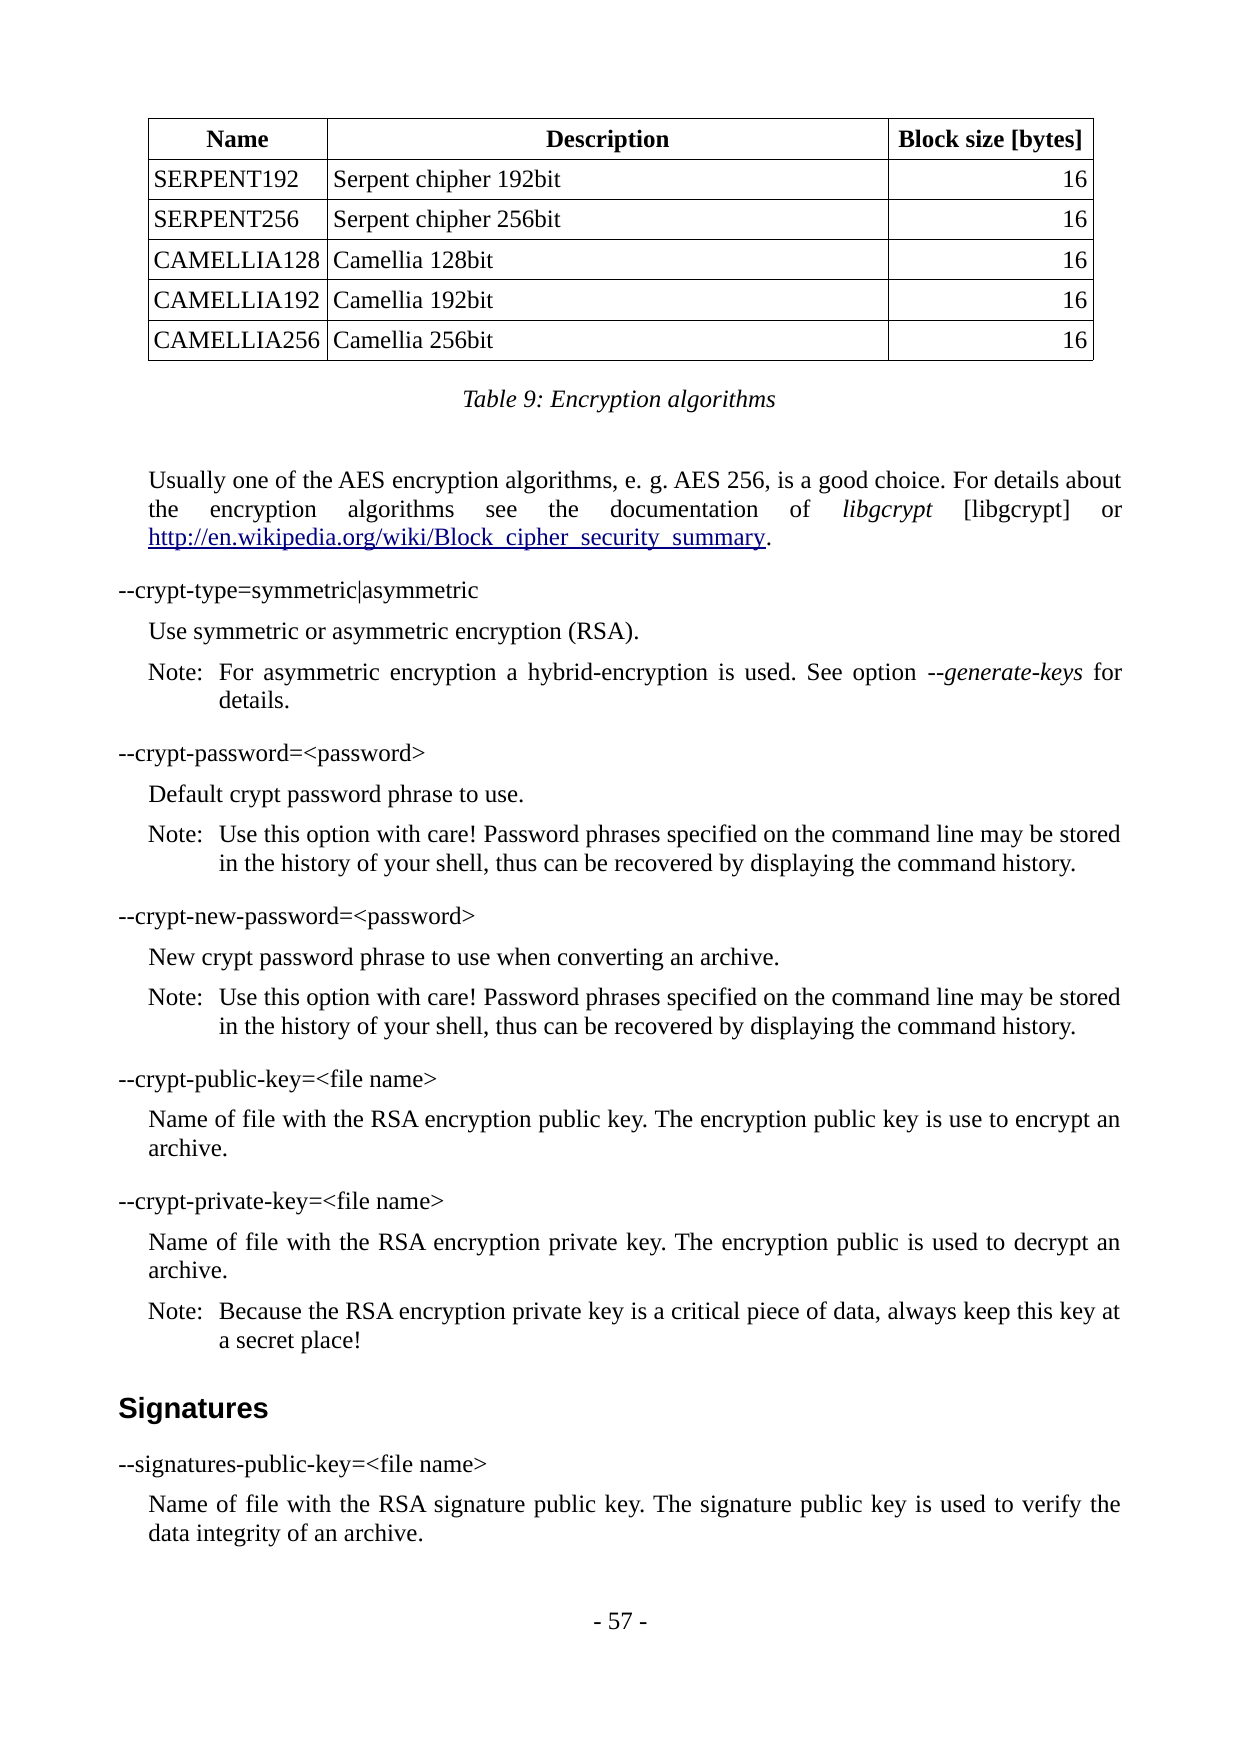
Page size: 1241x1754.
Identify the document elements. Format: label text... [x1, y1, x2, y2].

title --crypt-type=symmetric|asymmetric [118, 575, 1122, 604]
title --crypt-private-key=<file name> [118, 1186, 1122, 1215]
text Note: Use this option with care! Password phrases specified on the command line may be stored in the history of your shell, thus can be recovered by displaying the command history. [148, 819, 1122, 877]
table_cell SERPENT256 [149, 200, 327, 239]
text Name of file with the RSA encryption private key. The encryption public is used to decrypt an archive. [148, 1227, 1122, 1284]
table_cell Serpent chipher 256bit [328, 200, 888, 239]
title --crypt-new-password=<password> [118, 901, 1122, 930]
title --signatures-public-key=<file name> [118, 1449, 1122, 1477]
table_cell 16 [889, 280, 1093, 320]
table_header Block size [bytes] [889, 119, 1093, 158]
table_cell 16 [889, 321, 1093, 360]
subtitle Signatures [118, 1391, 1122, 1424]
text Note: For asymmetric encryption a hybrid-encryption is used. See option --generate-keys for details. [148, 657, 1122, 714]
text Note: Use this option with care! Password phrases specified on the command line may be stored in the history of your shell, thus can be recovered by displaying the command history. [148, 982, 1122, 1040]
text Default crypt password phrase to use. [148, 779, 1122, 807]
table_cell Camellia 256bit [328, 321, 888, 360]
title --crypt-password=<password> [118, 738, 1122, 767]
table_header Name [149, 119, 327, 158]
table_cell 16 [889, 240, 1093, 279]
table_cell CAMELLIA192 [149, 280, 327, 320]
table_cell SERPENT192 [149, 160, 327, 199]
title --crypt-public-key=<file name> [118, 1064, 1122, 1093]
table_cell 16 [889, 200, 1093, 239]
table_cell Camellia 192bit [328, 280, 888, 320]
text Use symmetric or asymmetric encryption (RSA). [148, 616, 1122, 644]
table_cell CAMELLIA128 [149, 240, 327, 279]
text New crypt password phrase to use when converting an archive. [148, 942, 1122, 970]
text Table 9: Encryption algorithms [118, 384, 1122, 412]
text Usually one of the AES encryption algorithms, e. g. AES 256, is a good choice. For details about the encryption algorithms see the documentation of libgcrypt [libgcrypt] or http://en.wikipedia.org/wiki/Block_cipher_security_summary. [148, 465, 1122, 551]
table_cell 16 [889, 160, 1093, 199]
text Name of file with the RSA encryption public key. The encryption public key is use to encrypt an archive. [148, 1104, 1122, 1162]
text Note: Because the RSA encryption private key is a critical piece of data, always keep this key at a secret place! [148, 1296, 1122, 1354]
table_cell Serpent chipher 192bit [328, 160, 888, 199]
table_header Description [328, 119, 888, 158]
table_cell Camellia 128bit [328, 240, 888, 279]
text Name of file with the RSA signature public key. The signature public key is used to verify the data integrity of an archive. [148, 1489, 1122, 1547]
table_cell CAMELLIA256 [149, 321, 327, 360]
